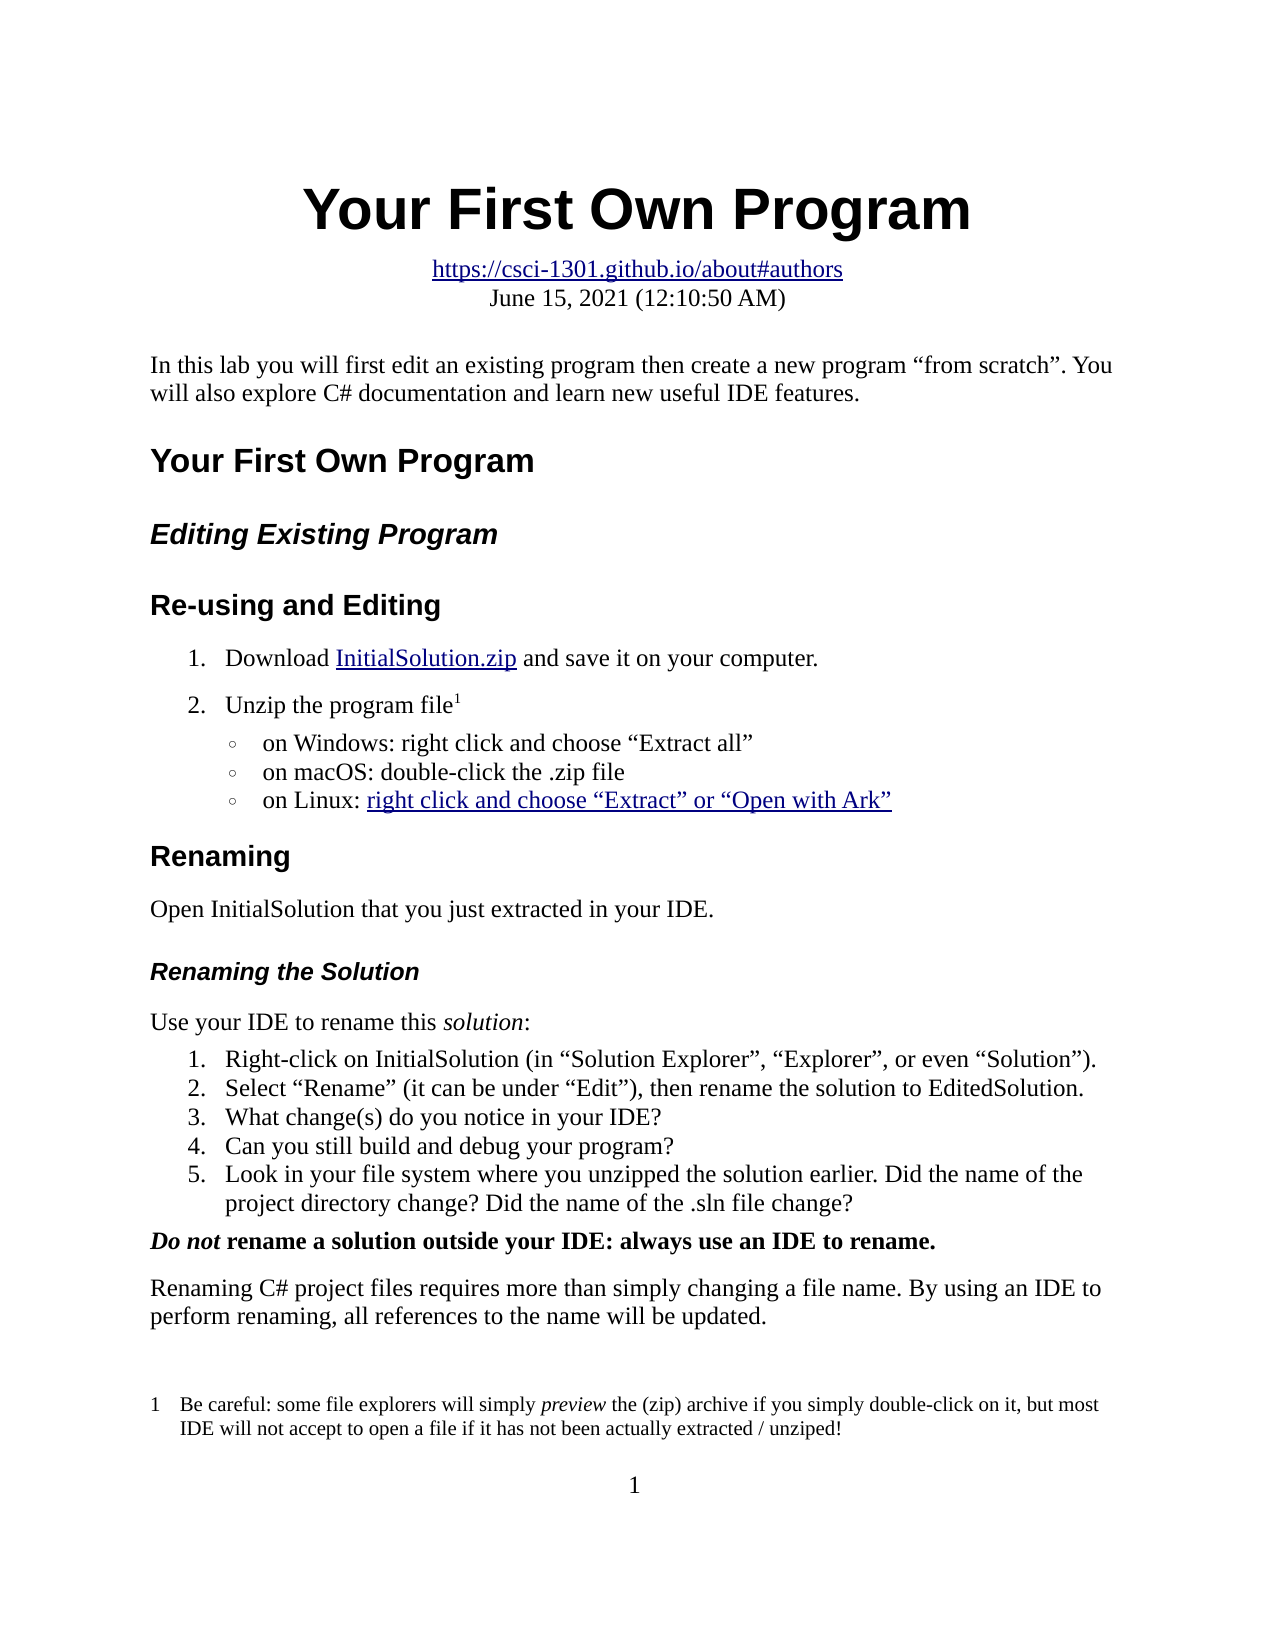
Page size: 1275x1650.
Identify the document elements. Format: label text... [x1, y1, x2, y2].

subtitle Renaming [150, 839, 1125, 873]
text Use your IDE to rename this solution: [150, 1007, 1125, 1036]
text Open InitialSolution that you just extracted in your IDE. [150, 894, 1125, 923]
list Select “Rename” (it can be under “Edit”), then rename the solution to EditedSolution. [187, 1073, 1125, 1102]
list on Windows: right click and choose “Extract all” [225, 728, 1125, 757]
subtitle Editing Existing Program [150, 517, 1125, 551]
list Right-click on InitialSolution (in “Solution Explorer”, “Explorer”, or even “Solution”). [187, 1044, 1125, 1073]
list on Linux: right click and choose “Extract” or “Open with Ark” [225, 785, 1125, 814]
list Can you still build and debug your program? [187, 1131, 1125, 1159]
text Renaming C# project files requires more than simply changing a file name. By using an IDE to perform renaming, all references to the name will be updated. [150, 1273, 1125, 1330]
list Unzip the program file [187, 690, 1125, 719]
subtitle Your First Own Program [150, 441, 1125, 480]
subtitle Renaming the Solution [150, 957, 1125, 985]
list What change(s) do you notice in your IDE? [187, 1102, 1125, 1131]
list Look in your file system where you unzipped the solution earlier. Did the name of the project directory change? Did the name of the .sln file change? [187, 1159, 1125, 1217]
list Download InitialSolution.zip and save it on your computer. [187, 643, 1125, 672]
text In this lab you will first edit an existing program then create a new program “from scratch”. You will also explore C# documentation and learn new useful IDE features. [150, 350, 1125, 407]
subtitle Re-using and Editing [150, 588, 1125, 622]
text Do not rename a solution outside your IDE: always use an IDE to rename. [150, 1226, 1125, 1255]
title Your First Own Program [150, 175, 1125, 242]
list Be careful: some file explorers will simply preview the (zip) archive if you simply double-click on it, but most IDE will not accept to open a file if it has not been actually extracted / unziped! [150, 1392, 1125, 1440]
text https://csci-1301.github.io/about#authors [150, 254, 1125, 283]
text June 15, 2021 (12:10:50 AM) [150, 283, 1125, 312]
list on macOS: double-click the .zip file [225, 757, 1125, 785]
